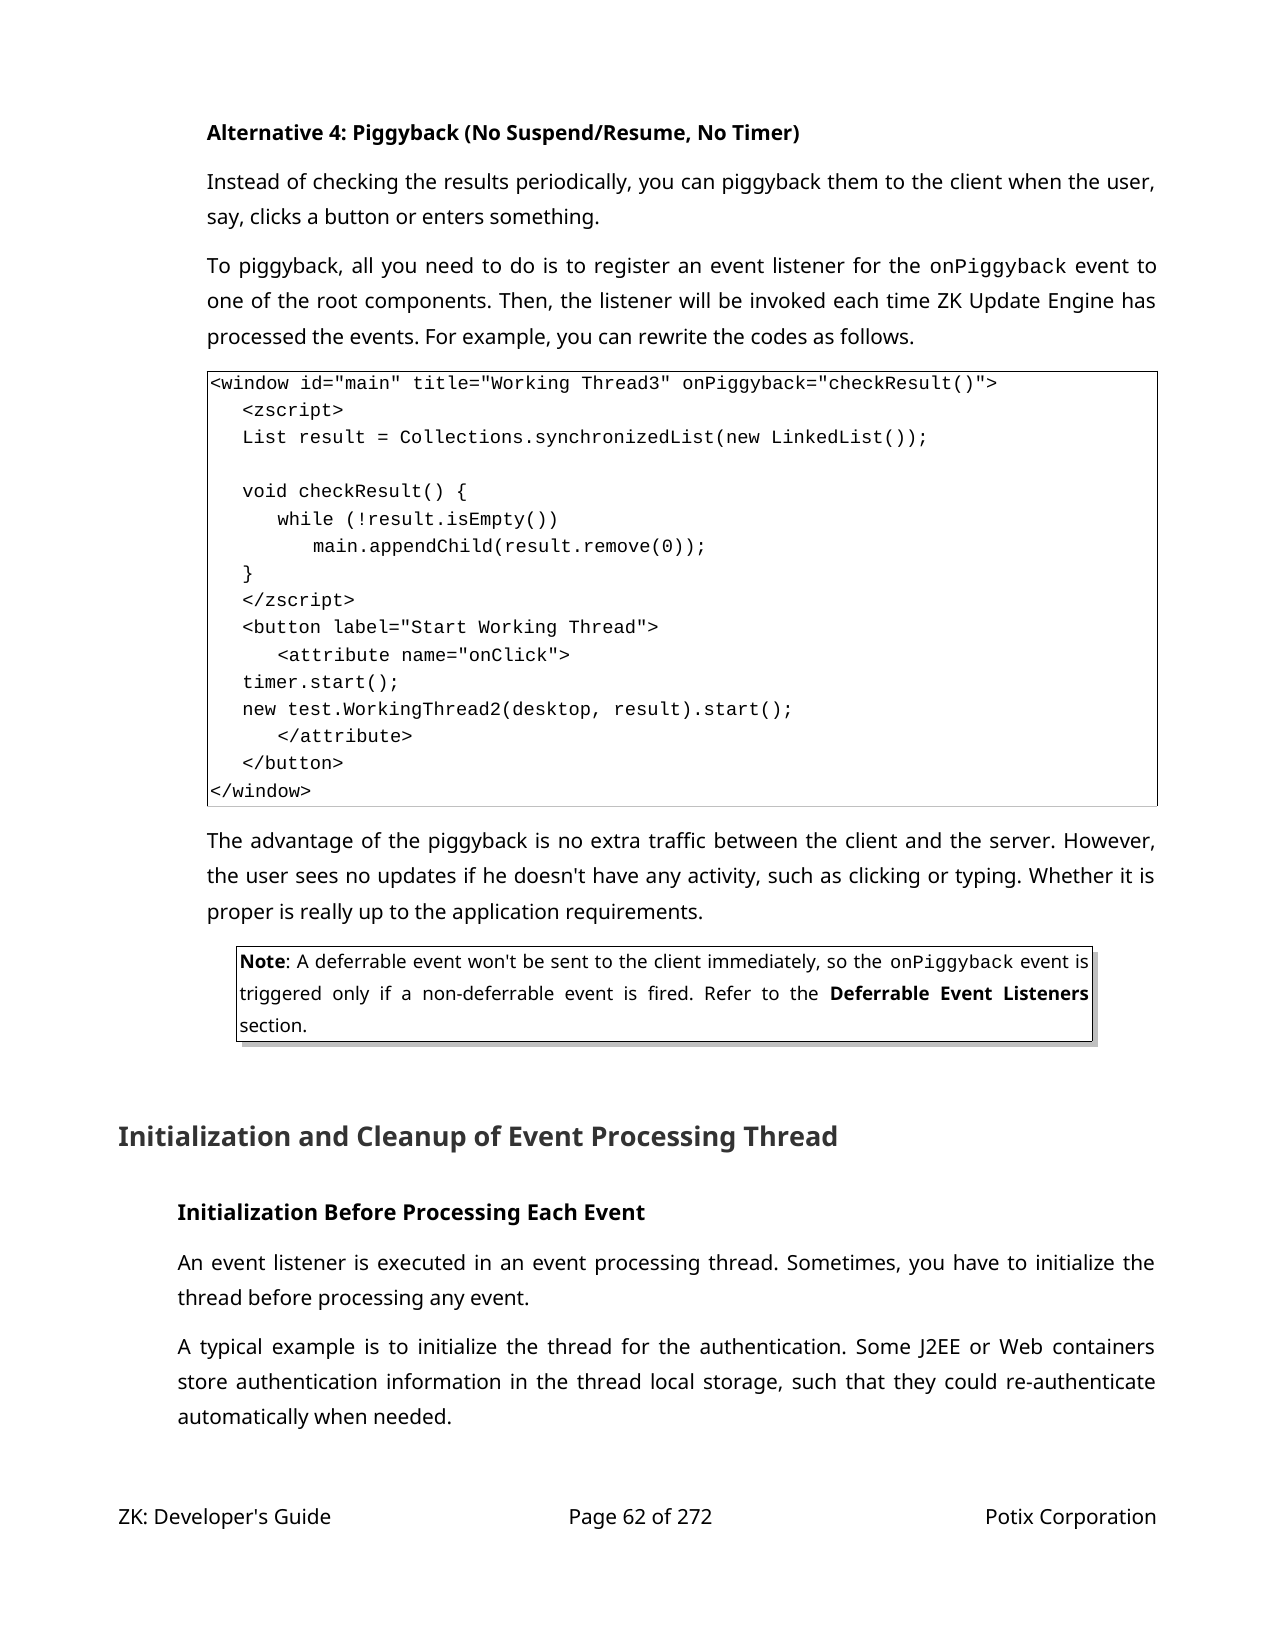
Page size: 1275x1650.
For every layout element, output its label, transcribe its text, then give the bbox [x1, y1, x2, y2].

text <window id="main" title="Working Thread3" onPiggyback="checkResult()"> [208, 372, 1157, 395]
text The advantage of the piggyback is no extra traffic between the client and the server. However, the user sees no updates if he doesn't have any activity, such as clicking or typing. Whether it is proper is really up to the application requirements. [207, 826, 1157, 925]
text Instead of checking the results periodically, you can piggyback them to the client when the user, say, clicks a button or enters something. [207, 167, 1157, 230]
text </attribute> [208, 724, 1157, 748]
text main.appendChild(result.remove(0)); [208, 534, 1157, 558]
text </zscript> [208, 588, 1157, 612]
text } [208, 561, 1157, 585]
text timer.start(); [208, 670, 1157, 694]
text <button label="Start Working Thread"> [208, 615, 1157, 639]
subtitle Initialization Before Processing Each Event [177, 1197, 1157, 1227]
text </button> [208, 751, 1157, 776]
text <zscript> [208, 398, 1157, 422]
text A typical example is to initialize the thread for the authentication. Some J2EE or Web containers store authentication information in the thread local storage, such that they could re-authenticate automatically when needed. [177, 1332, 1157, 1431]
text Note: A deferrable event won't be sent to the client immediately, so the onPiggyback event is triggered only if a non-deferrable event is fired. Refer to the Deferrable Event Listeners section. [237, 947, 1092, 1041]
text An event listener is executed in an event processing thread. Sometimes, you have to initialize the thread before processing any event. [177, 1248, 1157, 1311]
text <attribute name="onClick"> [208, 642, 1157, 667]
text To piggyback, all you need to do is to register an event listener for the onPiggyback event to one of the root components. Then, the listener will be invoked each time ZK Update Engine has processed the events. For example, you can rewrite the codes as follows. [207, 251, 1157, 350]
text new test.WorkingThread2(desktop, result).start(); [208, 697, 1157, 721]
text while (!result.isEmpty()) [208, 507, 1157, 531]
text </window> [208, 778, 1157, 806]
subtitle Alternative 4: Piggyback (No Suspend/Resume, No Timer) [207, 118, 1157, 146]
text void checkResult() { [208, 479, 1157, 504]
text List result = Collections.synchronizedList(new LinkedList()); [208, 425, 1157, 449]
subtitle Initialization and Cleanup of Event Processing Thread [118, 1118, 1157, 1155]
